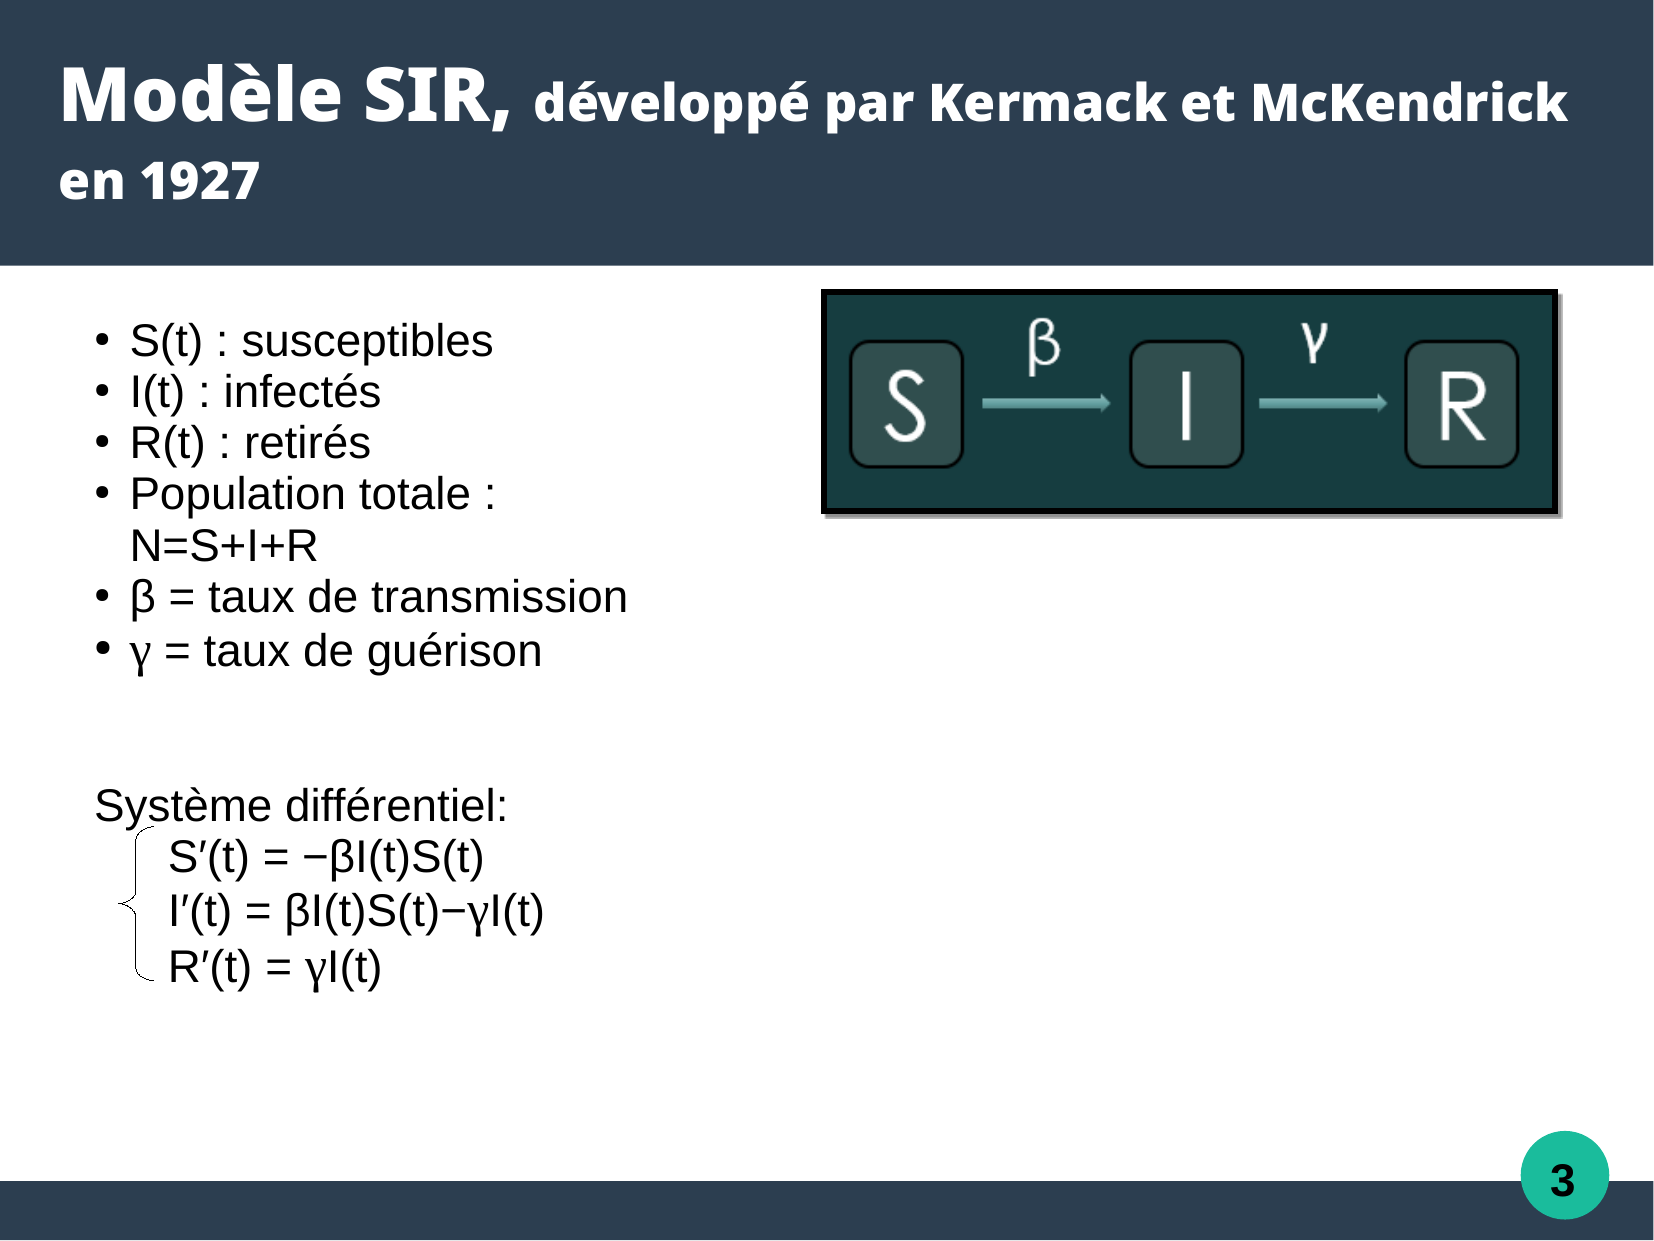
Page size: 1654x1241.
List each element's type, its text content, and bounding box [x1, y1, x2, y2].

picture [826, 295, 1553, 509]
title Modèle SIR, développé par Kermack et McKendrick en 1927 [59, 49, 1595, 207]
text_box 3 [1535, 1147, 1591, 1214]
text_box S(t) : susceptibles I(t) : infectés R(t) : retirés Population totale : N=S+I+R β = taux de transmission γ = taux de guérison Système différentiel: S′(t) = −βI(t)S(t) I′(t) = βI(t)S(t)−γI(t) R′(t) = γI(t) [79, 307, 709, 1004]
